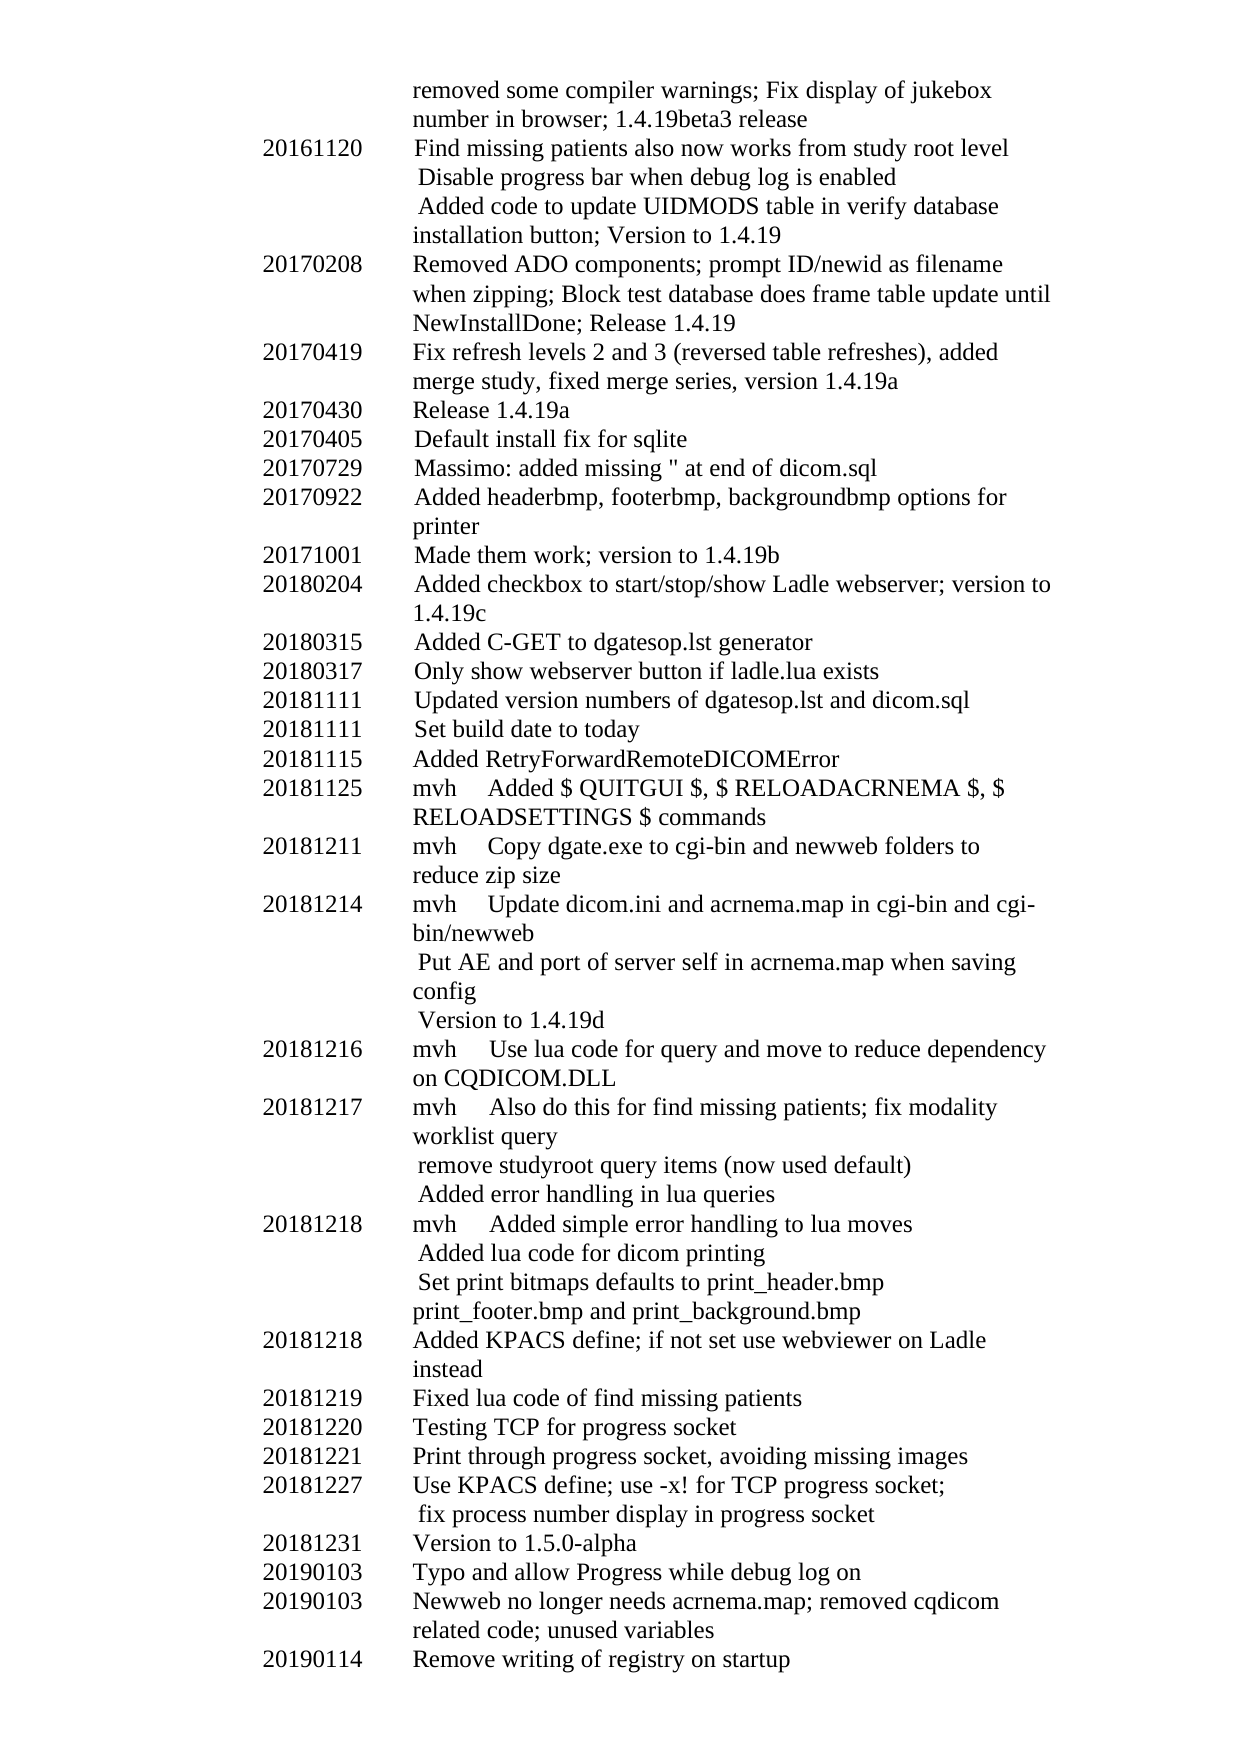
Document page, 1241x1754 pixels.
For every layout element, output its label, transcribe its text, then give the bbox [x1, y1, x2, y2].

text 20170430 Release 1.4.19a [262, 395, 1053, 424]
text 20170922 Added headerbmp, footerbmp, backgroundbmp options for printer [262, 482, 1053, 540]
text 20181217 mvh Also do this for find missing patients; fix modality worklist query [262, 1092, 1053, 1150]
text 20181111 Set build date to today [262, 714, 1053, 743]
text 20180317 Only show webserver button if ladle.lua exists [262, 656, 1053, 685]
text fix process number display in progress socket [262, 1499, 1053, 1528]
text 20181216 mvh Use lua code for query and move to reduce dependency on CQDICOM.DLL [262, 1034, 1053, 1092]
text 20190103 Newweb no longer needs acrnema.map; removed cqdicom related code; unused variables [262, 1586, 1053, 1644]
text Added error handling in lua queries [262, 1179, 1053, 1208]
text 20170419 Fix refresh levels 2 and 3 (reversed table refreshes), added merge study, fixed merge series, version 1.4.19a [262, 337, 1053, 395]
text 20181219 Fixed lua code of find missing patients [262, 1383, 1053, 1412]
text 20181227 Use KPACS define; use -x! for TCP progress socket; [262, 1470, 1053, 1499]
text 20170729 Massimo: added missing " at end of dicom.sql [262, 453, 1053, 482]
text 20180204 Added checkbox to start/stop/show Ladle webserver; version to 1.4.19c [262, 569, 1053, 627]
text 20181220 Testing TCP for progress socket [262, 1412, 1053, 1441]
text removed some compiler warnings; Fix display of jukebox number in browser; 1.4.19beta3 release [262, 75, 1053, 133]
text Version to 1.4.19d [262, 1005, 1053, 1034]
text 20190103 Typo and allow Progress while debug log on [262, 1557, 1053, 1586]
text 20180315 Added C-GET to dgatesop.lst generator [262, 627, 1053, 656]
text Put AE and port of server self in acrnema.map when saving config [262, 947, 1053, 1005]
text 20181218 Added KPACS define; if not set use webviewer on Ladle instead [262, 1325, 1053, 1383]
text 20170208 Removed ADO components; prompt ID/newid as filename when zipping; Block test database does frame table update until NewInstallDone; Release 1.4.19 [262, 249, 1053, 337]
text Added lua code for dicom printing [262, 1237, 1053, 1267]
text 20181115 Added RetryForwardRemoteDICOMError [262, 743, 1053, 772]
text Disable progress bar when debug log is enabled [262, 162, 1053, 191]
text 20181125 mvh Added $ QUITGUI $, $ RELOADACRNEMA $, $ RELOADSETTINGS $ commands [262, 772, 1053, 831]
text 20181211 mvh Copy dgate.exe to cgi-bin and newweb folders to reduce zip size [262, 831, 1053, 889]
text remove studyroot query items (now used default) [262, 1150, 1053, 1179]
text 20181221 Print through progress socket, avoiding missing images [262, 1441, 1053, 1470]
text Added code to update UIDMODS table in verify database installation button; Version to 1.4.19 [262, 191, 1053, 249]
text 20181214 mvh Update dicom.ini and acrnema.map in cgi-bin and cgi-bin/newweb [262, 889, 1053, 947]
text 20190114 Remove writing of registry on startup [262, 1644, 1053, 1673]
text 20181111 Updated version numbers of dgatesop.lst and dicom.sql [262, 685, 1053, 714]
text 20181231 Version to 1.5.0-alpha [262, 1528, 1053, 1557]
text 20181218 mvh Added simple error handling to lua moves [262, 1208, 1053, 1237]
text 20161120 Find missing patients also now works from study root level [262, 133, 1053, 162]
text 20170405 Default install fix for sqlite [262, 424, 1053, 453]
text 20171001 Made them work; version to 1.4.19b [262, 540, 1053, 569]
text Set print bitmaps defaults to print_header.bmp print_footer.bmp and print_background.bmp [262, 1267, 1053, 1325]
